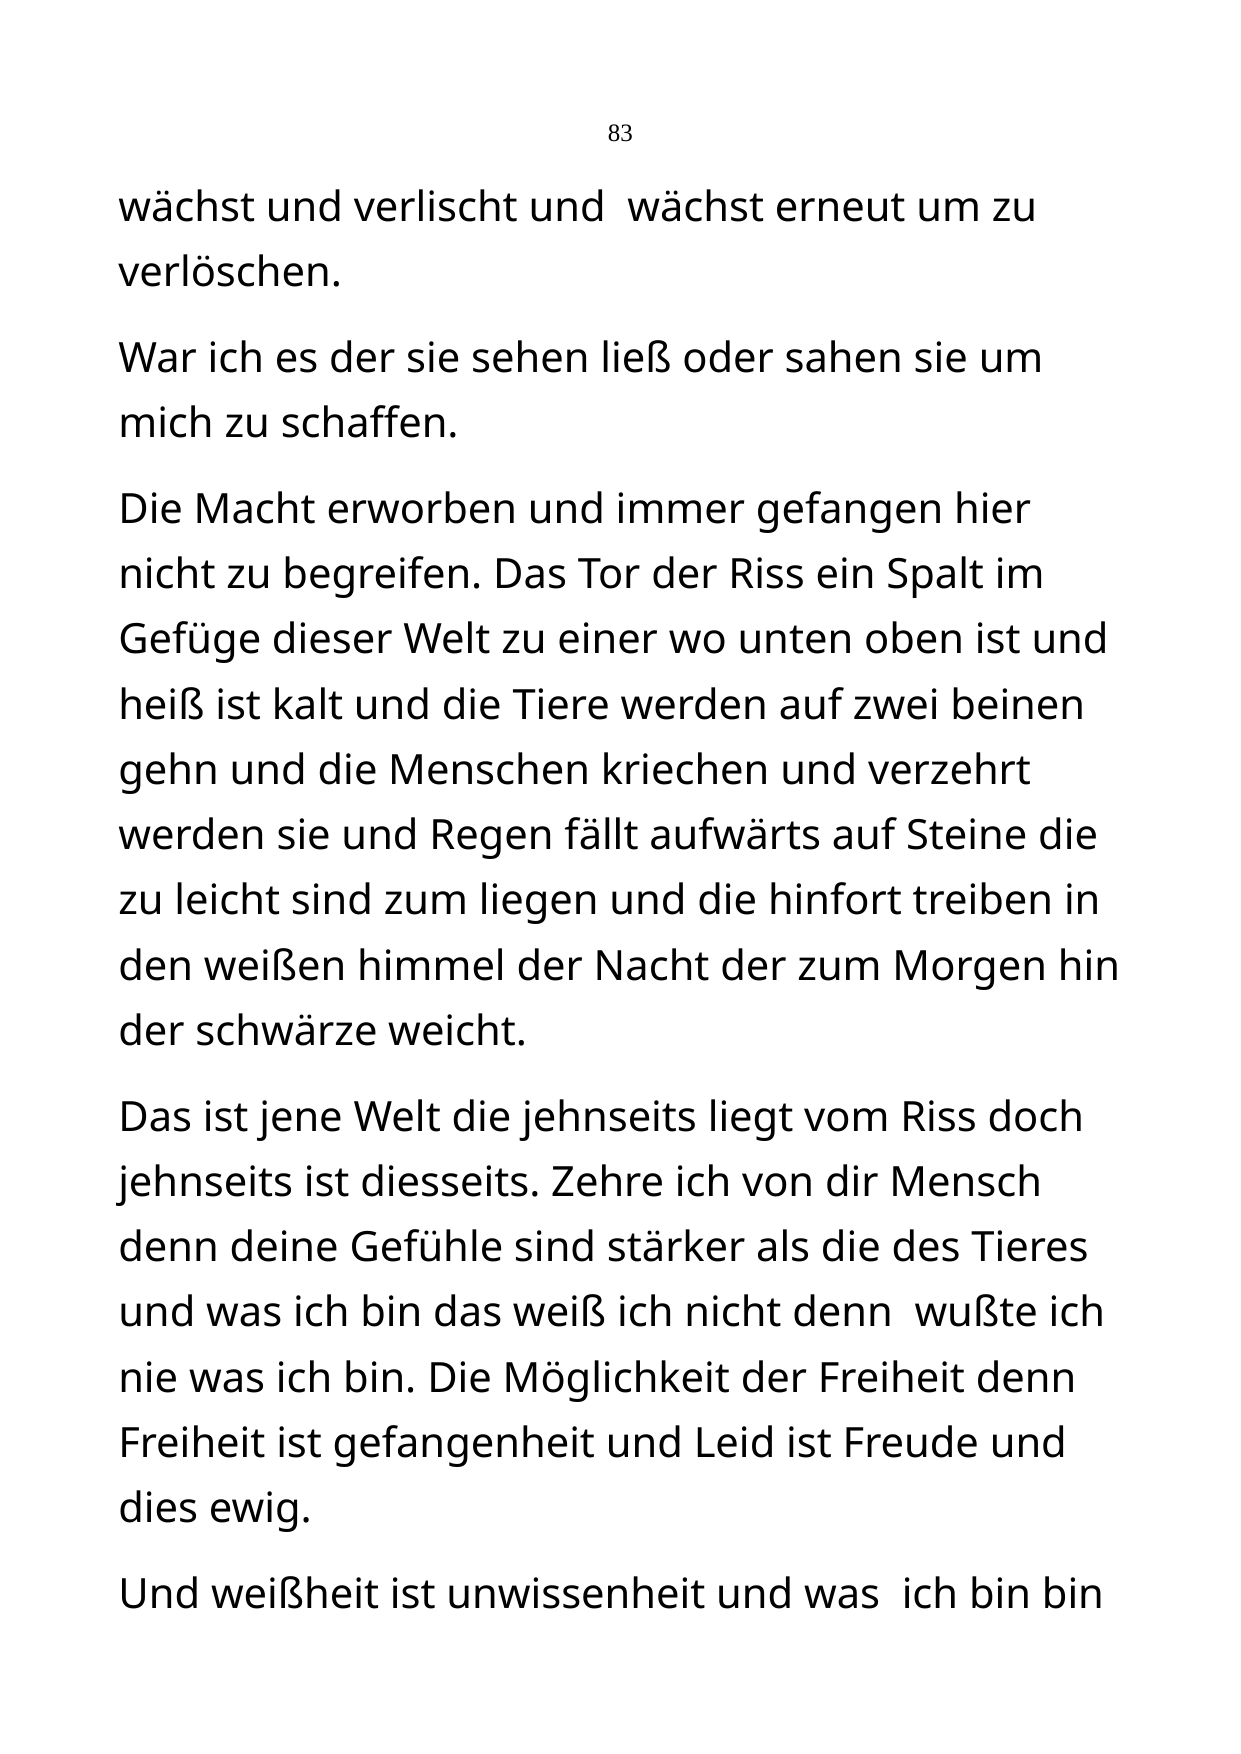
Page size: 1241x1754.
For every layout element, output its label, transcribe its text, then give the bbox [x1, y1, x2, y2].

text Das ist jene Welt die jehnseits liegt vom Riss doch jehnseits ist diesseits. Zehre ich von dir Mensch denn deine Gefühle sind stärker als die des Tieres und was ich bin das weiß ich nicht denn wußte ich nie was ich bin. Die Möglichkeit der Freiheit denn Freiheit ist gefangenheit und Leid ist Freude und dies ewig. [118, 1087, 1122, 1534]
text Die Macht erworben und immer gefangen hier nicht zu begreifen. Das Tor der Riss ein Spalt im Gefüge dieser Welt zu einer wo unten oben ist und heiß ist kalt und die Tiere werden auf zwei beinen gehn und die Menschen kriechen und verzehrt werden sie und Regen fällt aufwärts auf Steine die zu leicht sind zum liegen und die hinfort treiben in den weißen himmel der Nacht der zum Morgen hin der schwärze weicht. [118, 479, 1122, 1057]
text Und weißheit ist unwissenheit und was ich bin bin [118, 1564, 1122, 1621]
text War ich es der sie sehen ließ oder sahen sie um mich zu schaffen. [118, 328, 1122, 449]
text wächst und verlischt und wächst erneut um zu verlöschen. [118, 176, 1122, 298]
